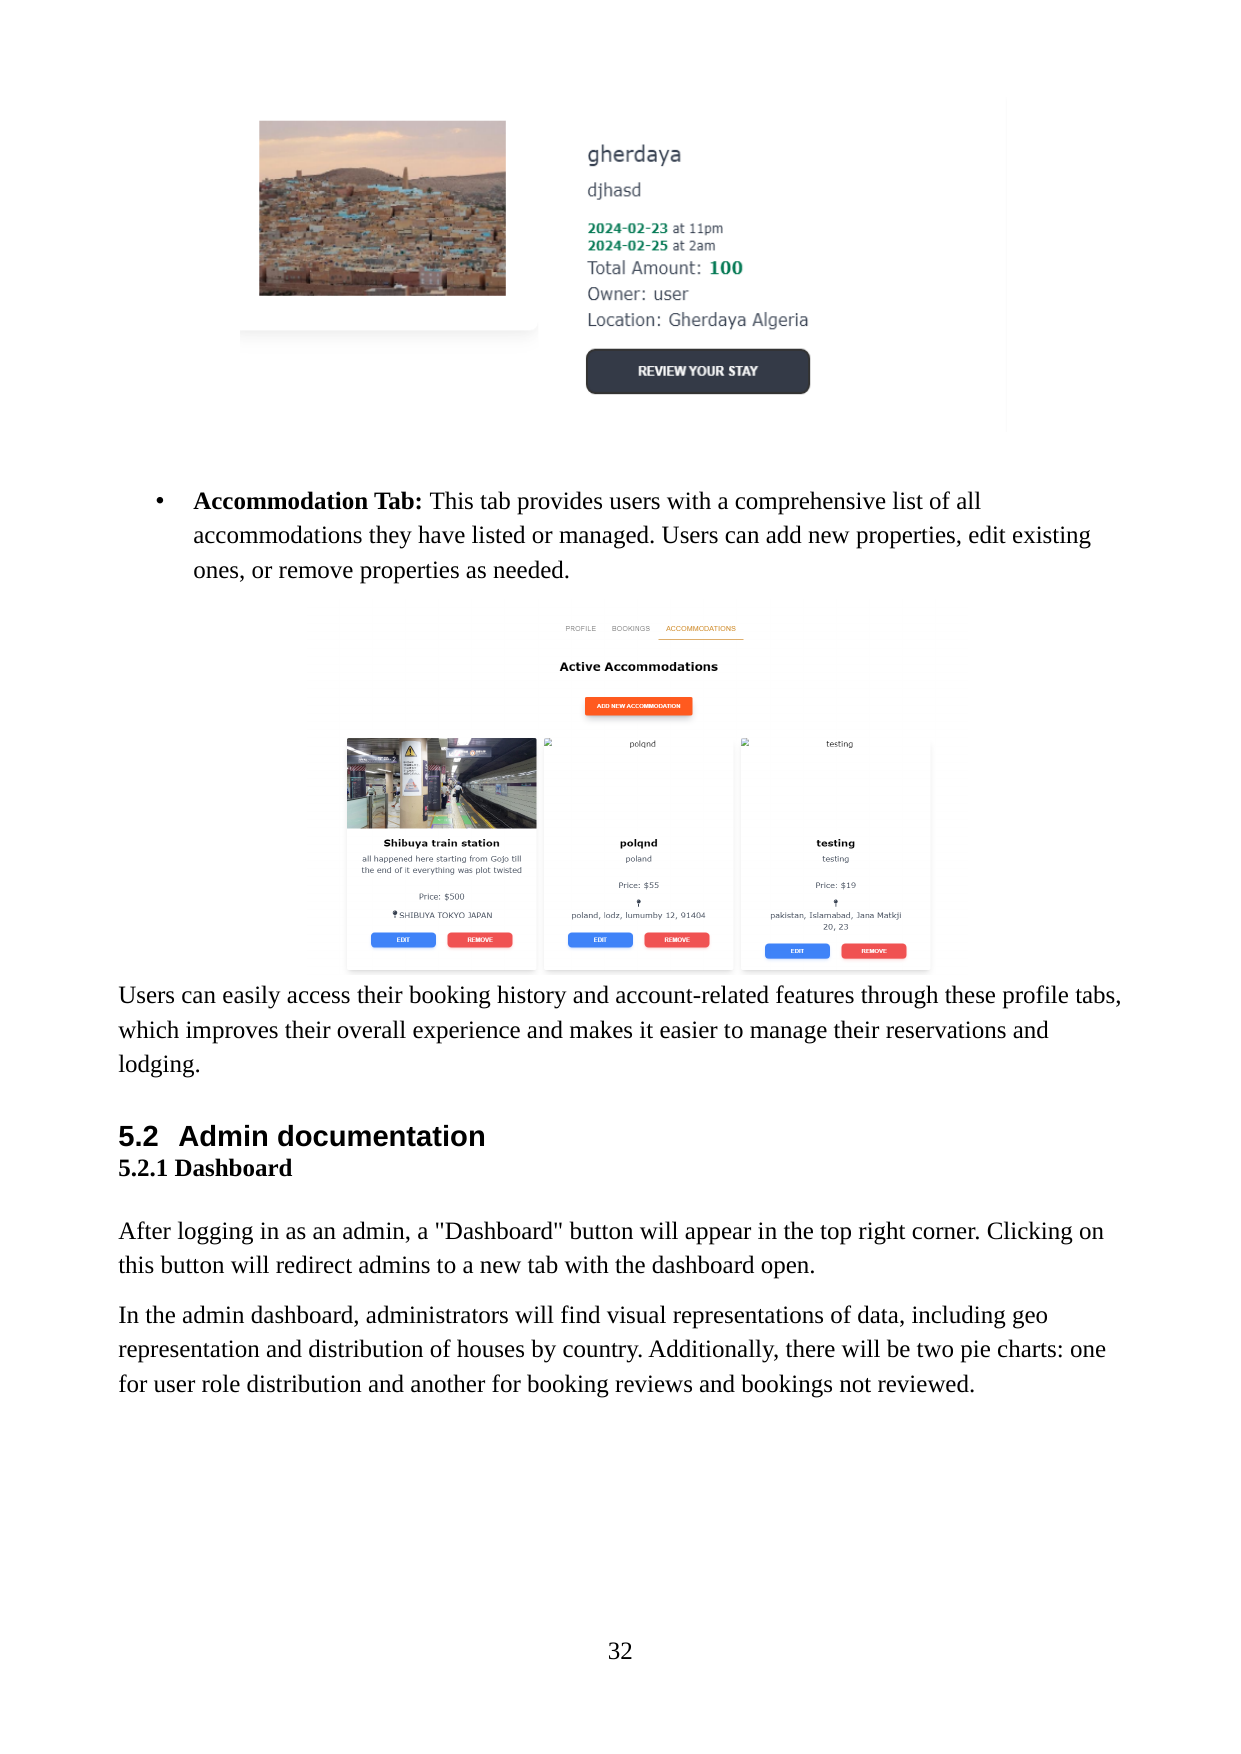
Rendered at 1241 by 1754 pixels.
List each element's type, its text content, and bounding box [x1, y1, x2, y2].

text 5.2.1 Dashboard [118, 1153, 1122, 1182]
text Users can easily access their booking history and account-related features through these profile tabs, which improves their overall experience and makes it easier to manage their reservations and lodging. [118, 975, 1122, 1078]
text In the admin dashboard, administrators will find visual representations of data, including geo representation and distribution of houses by country. Additionally, there will be two pie charts: one for user role distribution and another for booking reviews and bookings not reviewed. [118, 1300, 1122, 1397]
text After logging in as an admin, a "Dashboard" button will appear in the top right corner. Clicking on this button will redirect admins to a new tab with the dashboard open. [118, 1182, 1122, 1279]
picture [306, 599, 969, 975]
list Accommodation Tab: This tab provides users with a comprehensive list of all accommodations they have listed or managed. Users can add new properties, edit existing ones, or remove properties as needed. [156, 486, 1122, 584]
picture [240, 97, 1007, 432]
subtitle Admin documentation [118, 1119, 1122, 1153]
